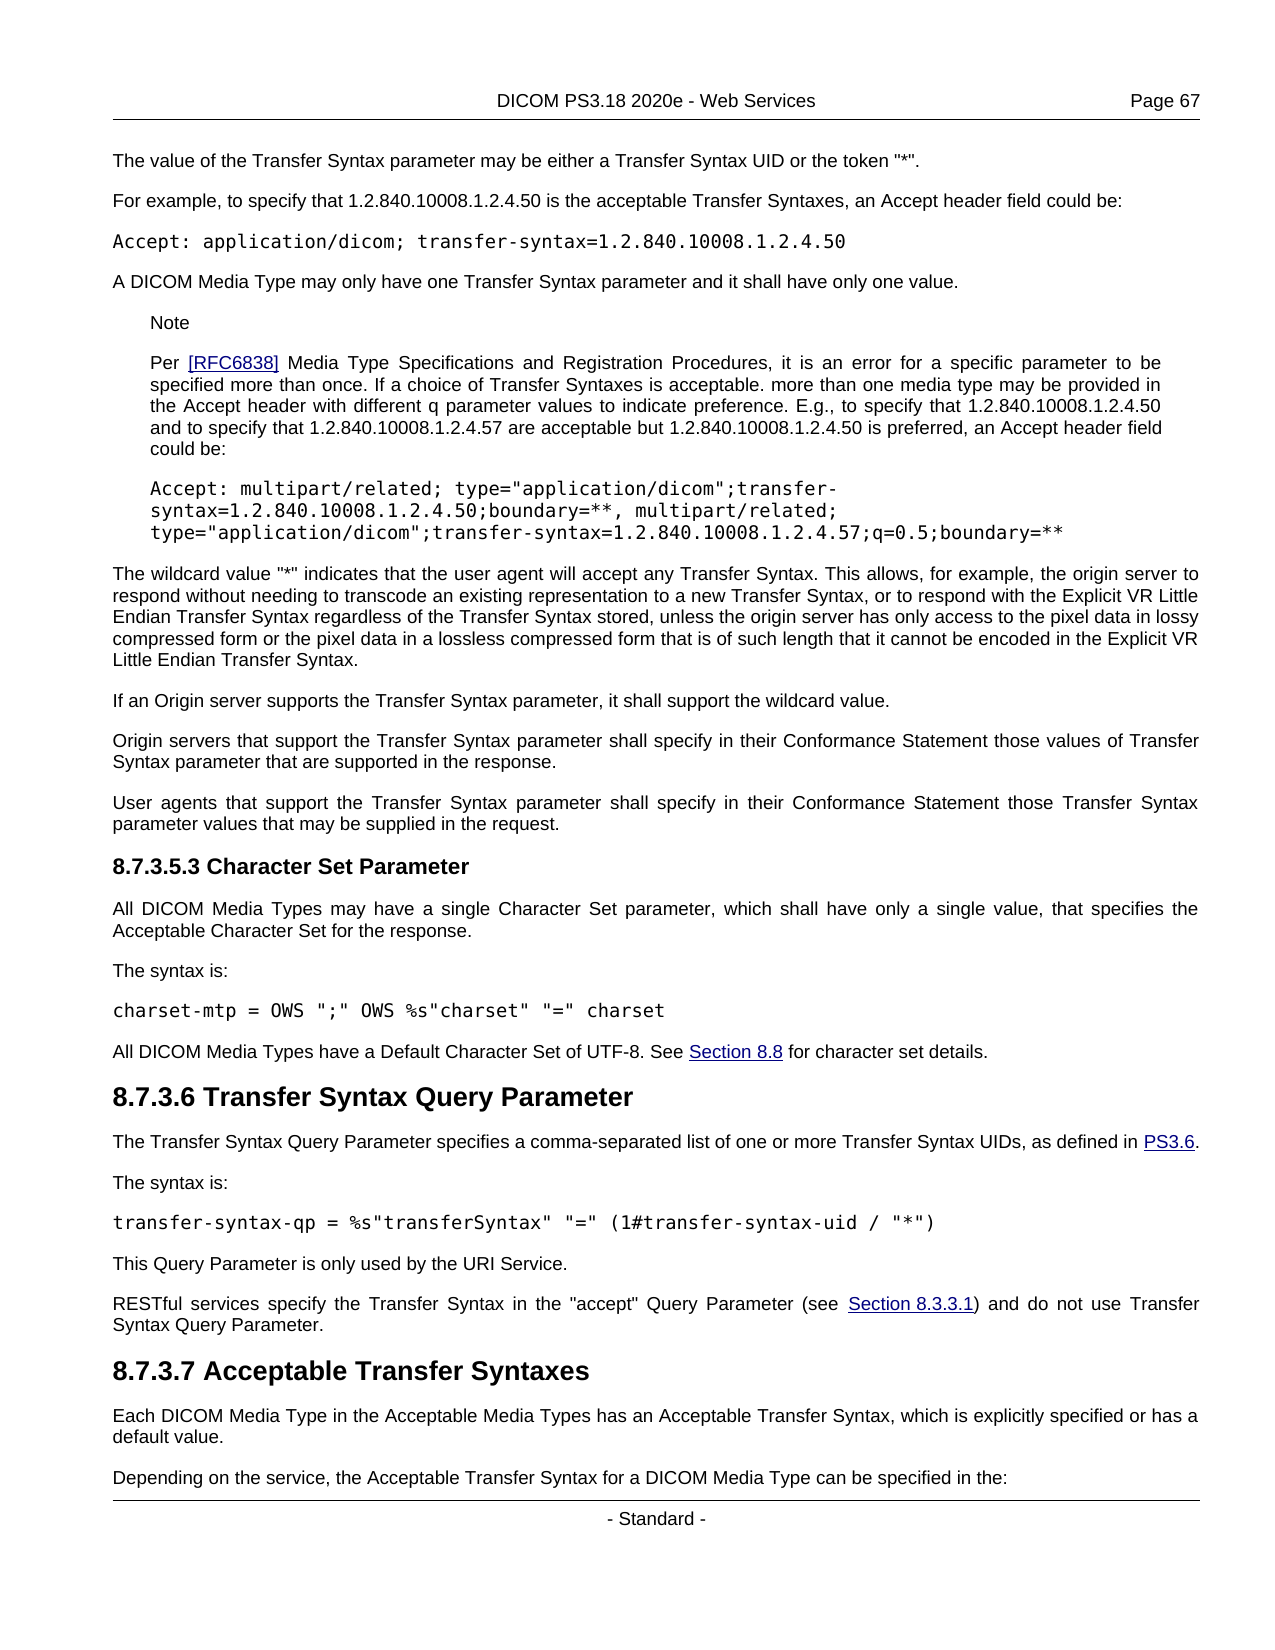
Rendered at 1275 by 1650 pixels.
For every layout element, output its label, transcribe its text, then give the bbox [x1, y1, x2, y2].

text 8.7.3.7 Acceptable Transfer Syntaxes [112, 1354, 1200, 1386]
text If an Origin server supports the Transfer Syntax parameter, it shall support the wildcard value. [112, 689, 1200, 711]
text All DICOM Media Types have a Default Character Set of UTF-8. See Section 8.8 for character set details. [112, 1041, 1200, 1062]
text The syntax is: [112, 960, 1200, 981]
text The wildcard value "*" indicates that the user agent will accept any Transfer Syntax. This allows, for example, the origin server to respond without needing to transcode an existing representation to a new Transfer Syntax, or to respond with the Explicit VR Little Endian Transfer Syntax regardless of the Transfer Syntax stored, unless the origin server has only access to the pixel data in lossy compressed form or the pixel data in a lossless compressed form that is of such length that it cannot be encoded in the Explicit VR Little Endian Transfer Syntax. [112, 563, 1200, 671]
text Accept: application/dicom; transfer-syntax=1.2.840.10008.1.2.4.50 [112, 231, 1200, 252]
text Each DICOM Media Type in the Acceptable Media Types has an Acceptable Transfer Syntax, which is explicitly specified or has a default value. [112, 1404, 1200, 1448]
text For example, to specify that 1.2.840.10008.1.2.4.50 is the acceptable Transfer Syntaxes, an Accept header field could be: [112, 190, 1200, 212]
text Per [RFC6838] Media Type Specifications and Registration Procedures, it is an error for a specific parameter to be specified more than once. If a choice of Transfer Syntaxes is acceptable. more than one media type may be provided in the Accept header with different q parameter values to indicate preference. E.g., to specify that 1.2.840.10008.1.2.4.50 and to specify that 1.2.840.10008.1.2.4.57 are acceptable but 1.2.840.10008.1.2.4.50 is preferred, an Accept header field could be: [150, 352, 1162, 460]
text The Transfer Syntax Query Parameter specifies a comma-separated list of one or more Transfer Syntax UIDs, as defined in PS3.6. [112, 1131, 1200, 1153]
text Note [150, 312, 1162, 333]
text Origin servers that support the Transfer Syntax parameter shall specify in their Conformance Statement those values of Transfer Syntax parameter that are supported in the response. [112, 730, 1200, 773]
text 8.7.3.6 Transfer Syntax Query Parameter [112, 1081, 1200, 1112]
text The value of the Transfer Syntax parameter may be either a Transfer Syntax UID or the token "*". [112, 150, 1200, 172]
text The syntax is: [112, 1171, 1200, 1193]
text User agents that support the Transfer Syntax parameter shall specify in their Conformance Statement those Transfer Syntax parameter values that may be supplied in the request. [112, 792, 1200, 835]
text All DICOM Media Types may have a single Character Set parameter, which shall have only a single value, that specifies the Acceptable Character Set for the response. [112, 898, 1200, 941]
text transfer-syntax-qp = %s"transferSyntax" "=" (1#transfer-syntax-uid / "*") [112, 1212, 1200, 1234]
text Accept: multipart/related; type="application/dicom";transfer-syntax=1.2.840.10008.1.2.4.50;boundary=**, multipart/related; type="application/dicom";transfer-syntax=1.2.840.10008.1.2.4.57;q=0.5;boundary=** [150, 478, 1162, 544]
text This Query Parameter is only used by the URI Service. [112, 1252, 1200, 1274]
text Depending on the service, the Acceptable Transfer Syntax for a DICOM Media Type can be specified in the: [112, 1466, 1200, 1488]
text RESTful services specify the Transfer Syntax in the "accept" Query Parameter (see Section 8.3.3.1) and do not use Transfer Syntax Query Parameter. [112, 1293, 1200, 1336]
text 8.7.3.5.3 Character Set Parameter [112, 853, 1200, 879]
text A DICOM Media Type may only have one Transfer Syntax parameter and it shall have only one value. [112, 271, 1200, 293]
text charset-mtp = OWS ";" OWS %s"charset" "=" charset [112, 1000, 1200, 1022]
